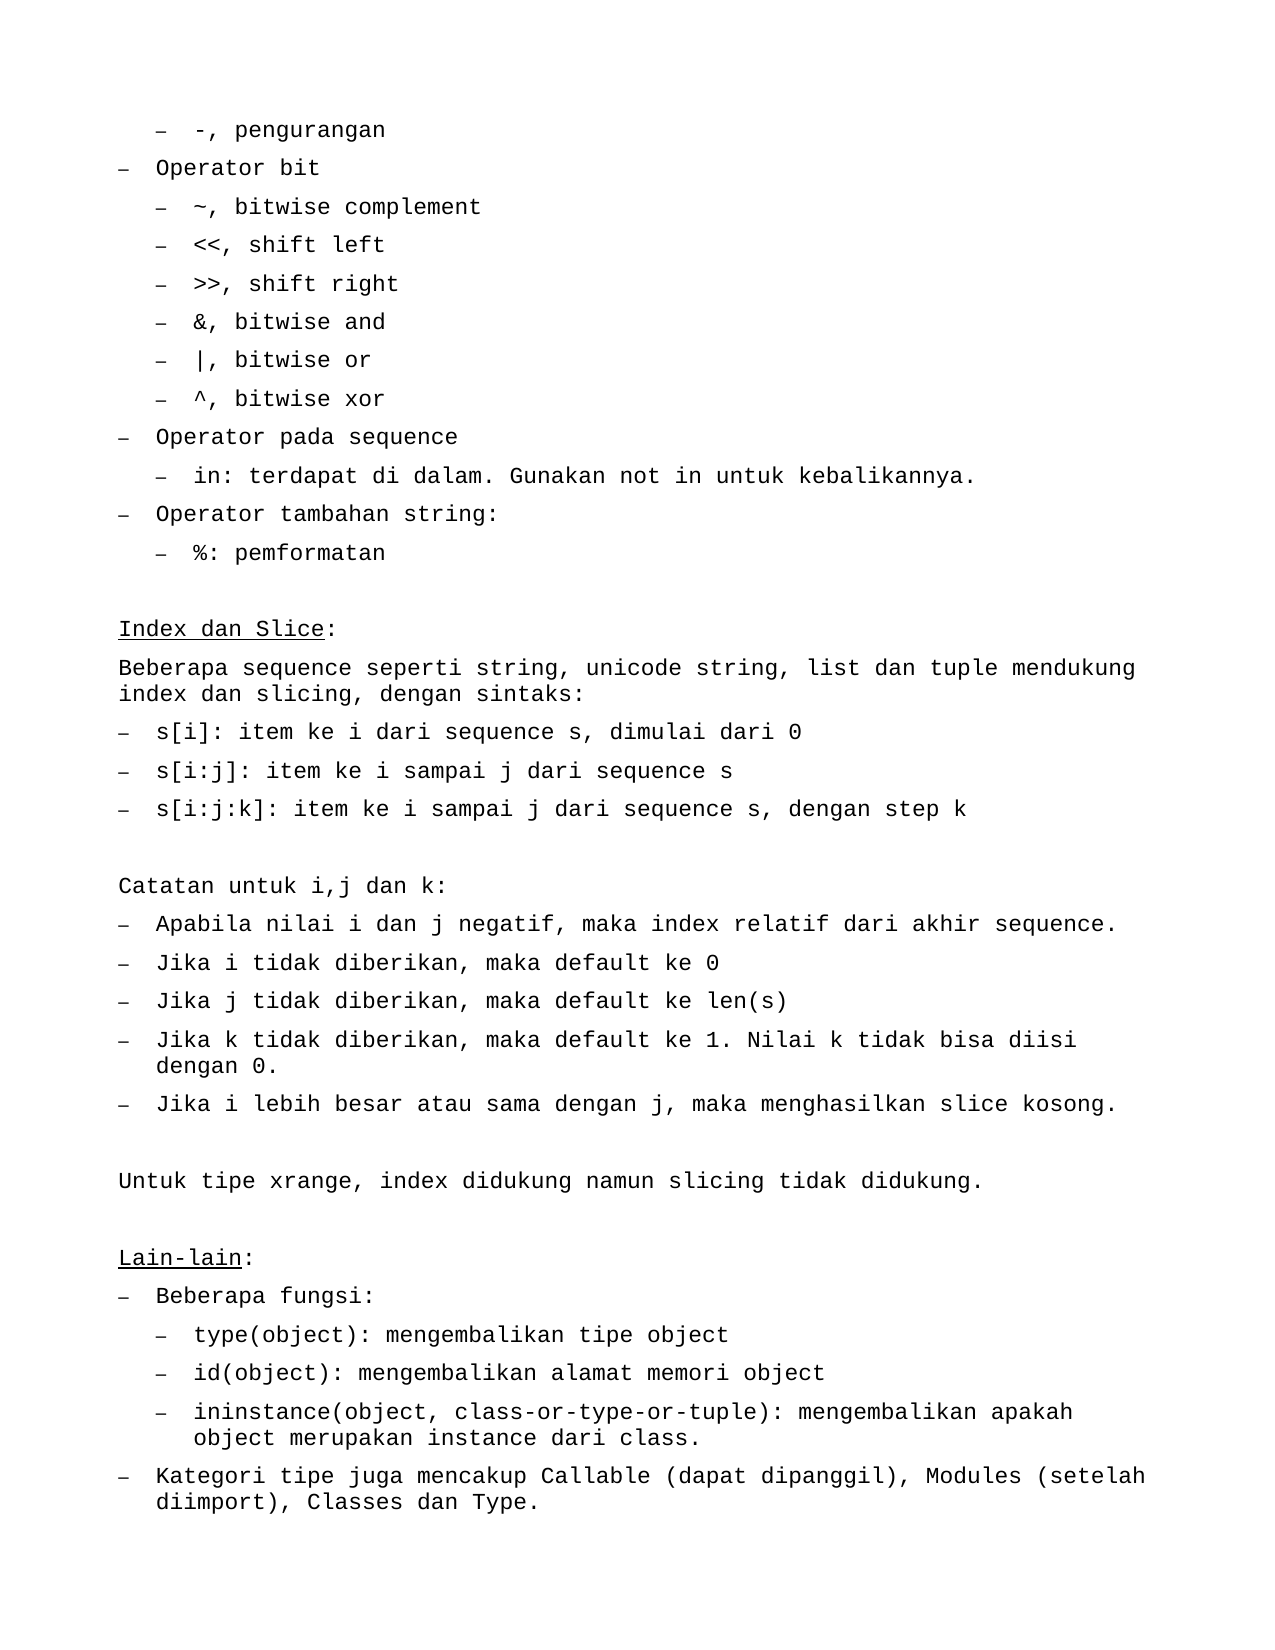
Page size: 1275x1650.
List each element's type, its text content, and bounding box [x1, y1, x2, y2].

list Jika j tidak diberikan, maka default ke len(s) [118, 990, 1157, 1016]
text Untuk tipe xrange, index didukung namun slicing tidak didukung. [118, 1169, 1157, 1195]
list id(object): mengembalikan alamat memori object [156, 1362, 1157, 1387]
list %: pemformatan [156, 541, 1157, 567]
list in: terdapat di dalam. Gunakan not in untuk kebalikannya. [156, 464, 1157, 490]
list Operator pada sequence [118, 426, 1157, 452]
list Beberapa fungsi: [118, 1285, 1157, 1311]
list s[i]: item ke i dari sequence s, dimulai dari 0 [118, 721, 1157, 747]
list -, pengurangan [156, 118, 1157, 144]
list Operator tambahan string: [118, 502, 1157, 528]
text Beberapa sequence seperti string, unicode string, list dan tuple mendukung index dan slicing, dengan sintaks: [118, 656, 1157, 708]
list ~, bitwise complement [156, 195, 1157, 221]
list Jika i lebih besar atau sama dengan j, maka menghasilkan slice kosong. [118, 1092, 1157, 1118]
list >>, shift right [156, 272, 1157, 298]
text Lain-lain: [118, 1246, 1157, 1272]
list <<, shift left [156, 233, 1157, 259]
list ^, bitwise xor [156, 387, 1157, 413]
list type(object): mengembalikan tipe object [156, 1323, 1157, 1349]
list ininstance(object, class-or-type-or-tuple): mengembalikan apakah object merupakan instance dari class. [156, 1400, 1157, 1452]
list &, bitwise and [156, 310, 1157, 336]
list s[i:j]: item ke i sampai j dari sequence s [118, 759, 1157, 785]
text Index dan Slice: [118, 618, 1157, 644]
text Catatan untuk i,j dan k: [118, 874, 1157, 900]
list s[i:j:k]: item ke i sampai j dari sequence s, dengan step k [118, 797, 1157, 823]
list Jika k tidak diberikan, maka default ke 1. Nilai k tidak bisa diisi dengan 0. [118, 1028, 1157, 1080]
list Kategori tipe juga mencakup Callable (dapat dipanggil), Modules (setelah diimport), Classes dan Type. [118, 1464, 1157, 1516]
list Jika i tidak diberikan, maka default ke 0 [118, 951, 1157, 977]
list Operator bit [118, 157, 1157, 182]
list |, bitwise or [156, 349, 1157, 375]
list Apabila nilai i dan j negatif, maka index relatif dari akhir sequence. [118, 913, 1157, 939]
